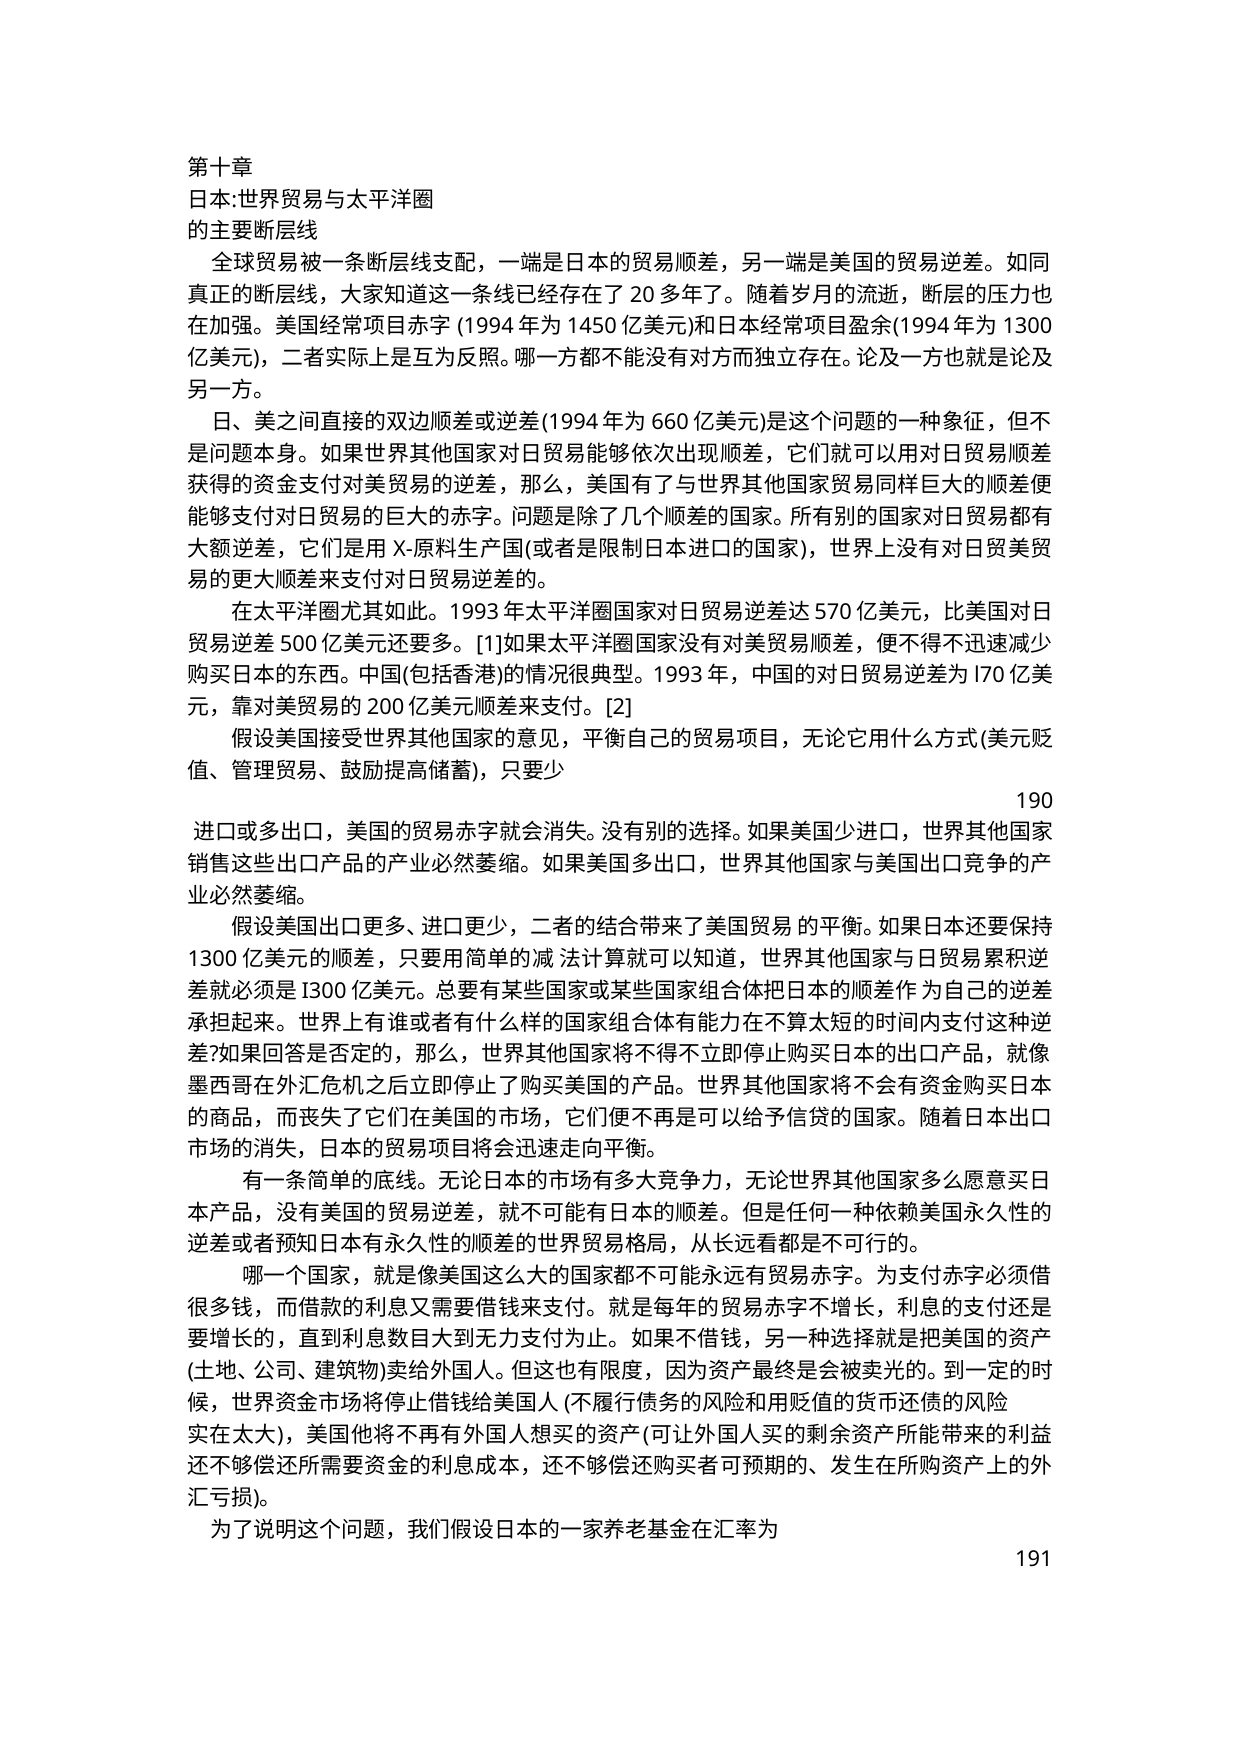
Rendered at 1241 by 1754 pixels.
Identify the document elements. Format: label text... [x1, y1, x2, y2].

text 进口或多出口，美国的贸易赤字就会消失。没有别的选择。如果美国少进口，世界其他国家销售这些出口产品的产业必然萎缩。如果美国多出口，世界其他国家与美国出口竞争的产业必然萎缩。 [187, 814, 1053, 909]
text 哪一个国家，就是像美国这么大的国家都不可能永远有贸易赤字。为支付赤字必须借很多钱，而借款的利息又需要借钱来支付。就是每年的贸易赤字不增长，利息的支付还是要增长的，直到利息数目大到无力支付为止。如果不借钱，另一种选择就是把美国的资产(土地、公司、建筑物)卖给外国人。但这也有限度，因为资产最终是会被卖光的。到一定的时候，世界资金市场将停止借钱给美国人 (不履行债务的风险和用贬值的货币还债的风险 [187, 1258, 1053, 1417]
text 有一条简单的底线。无论日本的市场有多大竞争力，无论世界其他国家多么愿意买日本产品，没有美国的贸易逆差，就不可能有日本的顺差。但是任何一种依赖美国永久性的逆差或者预知日本有永久性的顺差的世界贸易格局，从长远看都是不可行的。 [187, 1163, 1053, 1258]
text 190 [187, 784, 1053, 814]
text 日、美之间直接的双边顺差或逆差(1994年为660亿美元)是这个问题的一种象征，但不是问题本身。如果世界其他国家对日贸易能够依次出现顺差，它们就可以用对日贸易顺差获得的资金支付对美贸易的逆差，那么，美国有了与世界其他国家贸易同样巨大的顺差便能够支付对日贸易的巨大的赤字。问题是除了几个顺差的国家。所有别的国家对日贸易都有大额逆差，它们是用X-原料生产国(或者是限制日本进口的国家)，世界上没有对日贸美贸易的更大顺差来支付对日贸易逆差的。 [187, 404, 1053, 594]
text 日本:世界贸易与太平洋圈 [187, 182, 1053, 213]
text 第十章 [187, 150, 1053, 182]
text 为了说明这个问题，我们假设日本的一家养老基金在汇率为 [187, 1512, 1053, 1543]
text 假设美国接受世界其他国家的意见，平衡自己的贸易项目，无论它用什么方式(美元贬值、管理贸易、鼓励提高储蓄)，只要少 [187, 721, 1053, 784]
text 墨西哥在外汇危机之后立即停止了购买美国的产品。世界其他国家将不会有资金购买日本的商品，而丧失了它们在美国的市场，它们便不再是可以给予信贷的国家。随着日本出口市场的消失，日本的贸易项目将会迅速走向平衡。 [187, 1068, 1053, 1163]
text 191 [187, 1543, 1053, 1573]
text 假设美国出口更多、进口更少，二者的结合带来了美国贸易 的平衡。如果日本还要保持1300亿美元的顺差，只要用简单的减 法计算就可以知道，世界其他国家与日贸易累积逆差就必须是 I300亿美元。总要有某些国家或某些国家组合体把日本的顺差作 为自己的逆差承担起来。世界上有谁或者有什么样的国家组合体有能力在不算太短的时间内支付这种逆差?如果回答是否定的，那么，世界其他国家将不得不立即停止购买日本的出口产品，就像 [187, 909, 1053, 1068]
text 实在太大)，美国他将不再有外国人想买的资产(可让外国人买的剩余资产所能带来的利益还不够偿还所需要资金的利息成本，还不够偿还购买者可预期的、发生在所购资产上的外汇亏损)。 [187, 1417, 1053, 1512]
text 在太平洋圈尤其如此。1993年太平洋圈国家对日贸易逆差达570亿美元，比美国对日贸易逆差500亿美元还要多。[1]如果太平洋圈国家没有对美贸易顺差，便不得不迅速减少购买日本的东西。中国(包括香港)的情况很典型。1993年，中国的对日贸易逆差为l70亿美元，靠对美贸易的200亿美元顺差来支付。[2] [187, 594, 1053, 721]
text 全球贸易被一条断层线支配，一端是日本的贸易顺差，另一端是美国的贸易逆差。如同真正的断层线，大家知道这一条线已经存在了20多年了。随着岁月的流逝，断层的压力也在加强。美国经常项目赤字 (1994年为1450亿美元)和日本经常项目盈余(1994年为1300亿美元)，二者实际上是互为反照。哪一方都不能没有对方而独立存在。论及一方也就是论及另一方。 [187, 245, 1053, 404]
text 的主要断层线 [187, 213, 1053, 245]
